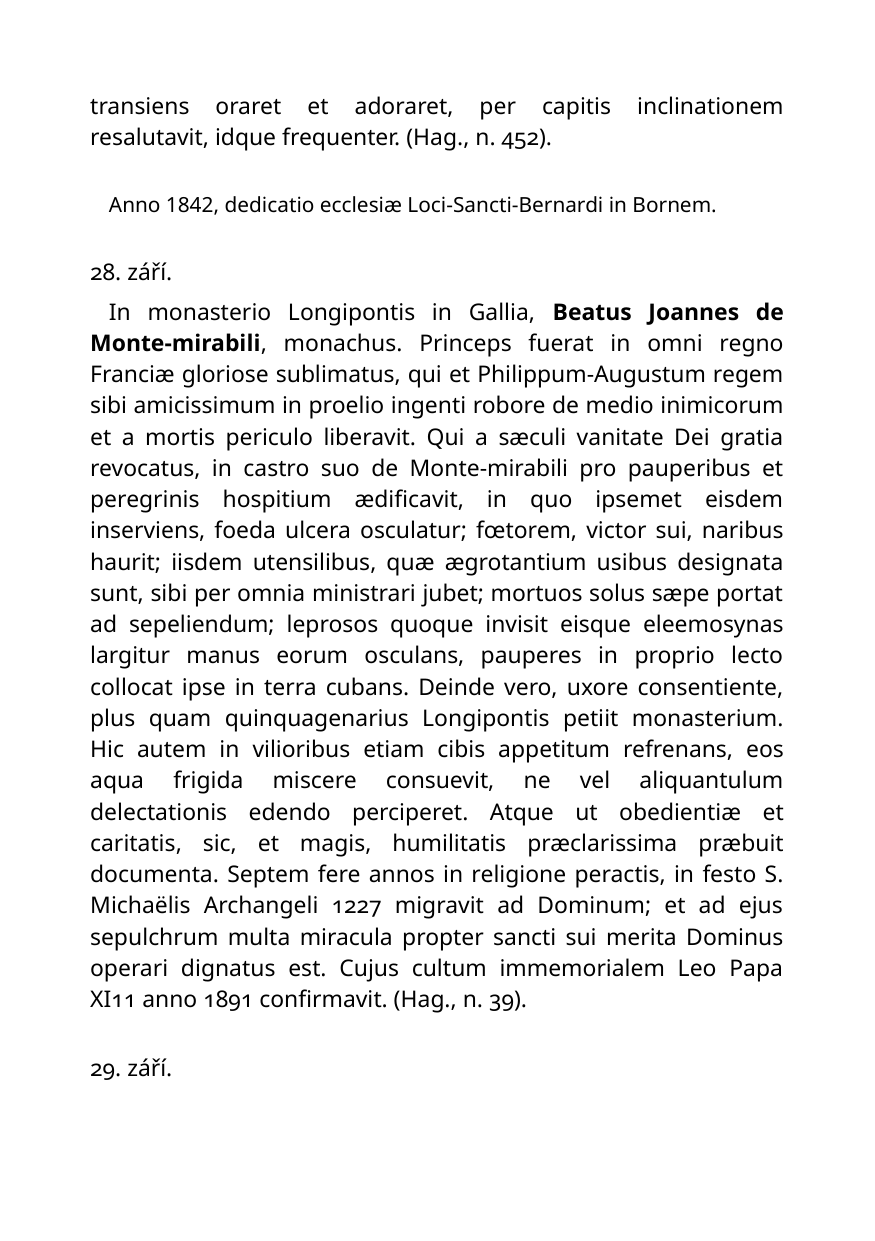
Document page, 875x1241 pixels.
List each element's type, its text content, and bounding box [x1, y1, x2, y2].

text Anno 1842, dedicatio ecclesiæ Loci-Sancti-Bernardi in Bornem. [90, 190, 784, 218]
text 28. září. [90, 256, 784, 287]
text In monasterio Longipontis in Gallia, Beatus Joannes de Monte-mirabili, monachus. Princeps fuerat in omni regno Franciæ gloriose sublimatus, qui et Philippum-Augustum regem sibi amicissimum in proelio ingenti robore de medio inimicorum et a mortis periculo liberavit. Qui a sæculi vanitate Dei gratia revocatus, in castro suo de Monte-mirabili pro pauperibus et peregrinis hospitium ædificavit, in quo ipsemet eisdem inserviens, foeda ulcera osculatur; fœtorem, victor sui, naribus haurit; iisdem utensilibus, quæ ægrotantium usibus designata sunt, sibi per omnia ministrari jubet; mortuos solus sæpe portat ad sepeliendum; leprosos quoque invisit eisque eleemosynas largitur manus eorum osculans, pauperes in proprio lecto collocat ipse in terra cubans. Deinde vero, uxore consentiente, plus quam quinquagenarius Longipontis petiit monasterium. Hic autem in vilioribus etiam cibis appetitum refrenans, eos aqua frigida miscere consuevit, ne vel aliquantulum delectationis edendo perciperet. Atque ut obedientiæ et caritatis, sic, et magis, humilitatis præclarissima præbuit documenta. Septem fere annos in religione peractis, in festo S. Michaëlis Archangeli 1227 migravit ad Dominum; et ad ejus sepulchrum multa miracula propter sancti sui merita Dominus operari dignatus est. Cujus cultum immemorialem Leo Papa XI11 anno 1891 confirmavit. (Hag., n. 39). [90, 296, 784, 1014]
text 29. září. [90, 1052, 784, 1083]
text transiens oraret et adoraret, per capitis inclinationem resalutavit, idque frequenter. (Hag., n. 452). [90, 90, 784, 152]
